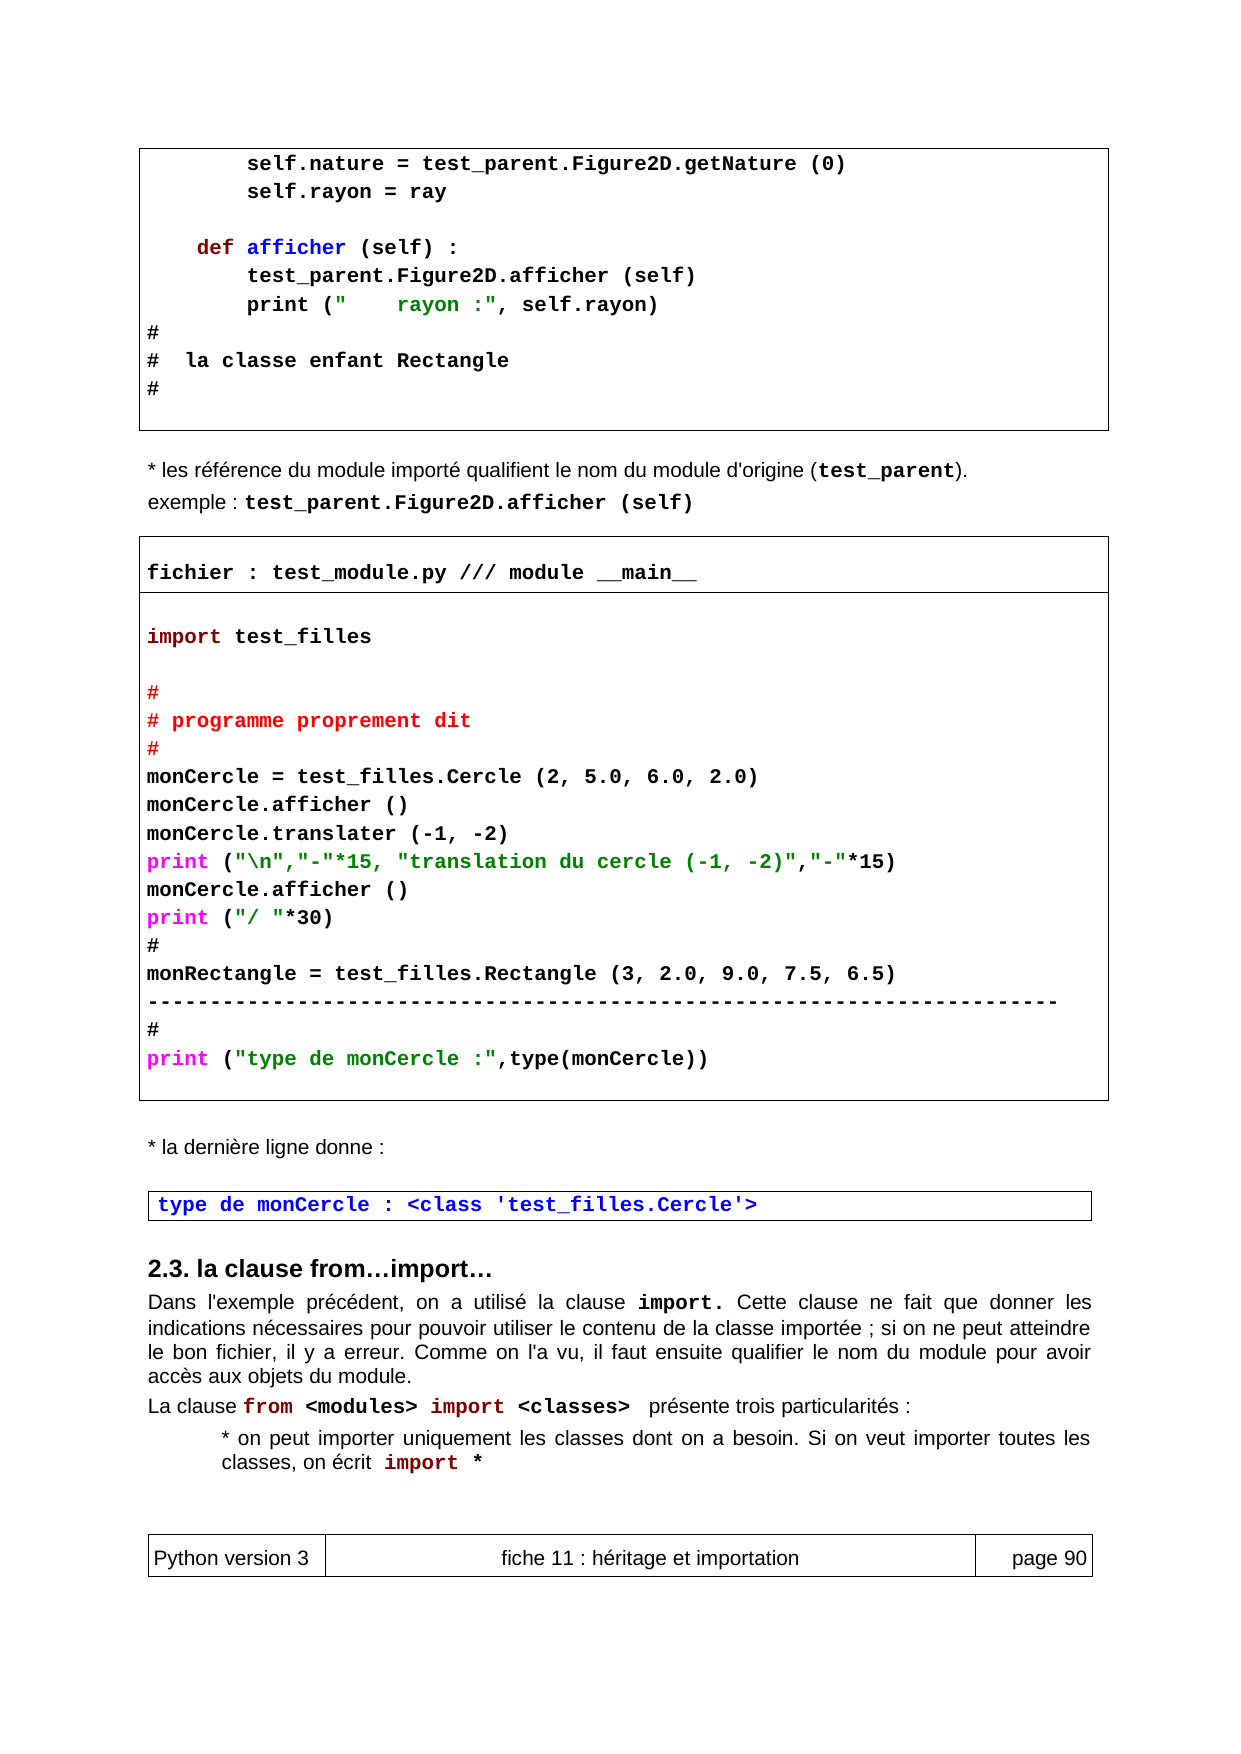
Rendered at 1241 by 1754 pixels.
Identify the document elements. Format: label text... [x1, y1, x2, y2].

text * la dernière ligne donne : [148, 1135, 1092, 1159]
table_cell self.nature = test_parent.Figure2D.getNature (0) self.rayon = ray def afficher (self) : test_parent.Figure2D.afficher (self) print (" rayon :", self.rayon) # # la classe enfant Rectangle # [140, 149, 1108, 430]
subtitle 2.3. la clause from…import… [148, 1254, 1092, 1283]
text exemple : test_parent.Figure2D.afficher (self) [148, 490, 1092, 516]
text * les référence du module importé qualifient le nom du module d'origine (test_parent). [148, 457, 1092, 483]
table_cell import test_filles # # programme proprement dit # monCercle = test_filles.Cercle (2, 5.0, 6.0, 2.0) monCercle.afficher () monCercle.translater (-1, -2) print ("\n","-"*15, "translation du cercle (-1, -2)","-"*15) monCercle.afficher () print ("/ "*30) # monRectangle = test_filles.Rectangle (3, 2.0, 9.0, 7.5, 6.5) ------------------------------------------------------------------------- # print ("type de monCercle :",type(monCercle)) [140, 593, 1108, 1099]
text Dans l'exemple précédent, on a utilisé la clause import. Cette clause ne fait que donner les indications nécessaires pour pouvoir utiliser le contenu de la classe importée ; si on ne peut atteindre le bon fichier, il y a erreur. Comme on l'a vu, il faut ensuite qualifier le nom du module pour avoir accès aux objets du module. [148, 1289, 1092, 1388]
table_header fichier : test_module.py /// module __main__ [140, 537, 1108, 592]
text * on peut importer uniquement les classes dont on a besoin. Si on veut importer toutes les classes, on écrit import * [221, 1426, 1092, 1476]
subtitle type de monCercle : <class 'test_filles.Cercle'> [149, 1192, 1091, 1220]
text La clause from <modules> import <classes> présente trois particularités : [148, 1394, 1092, 1420]
